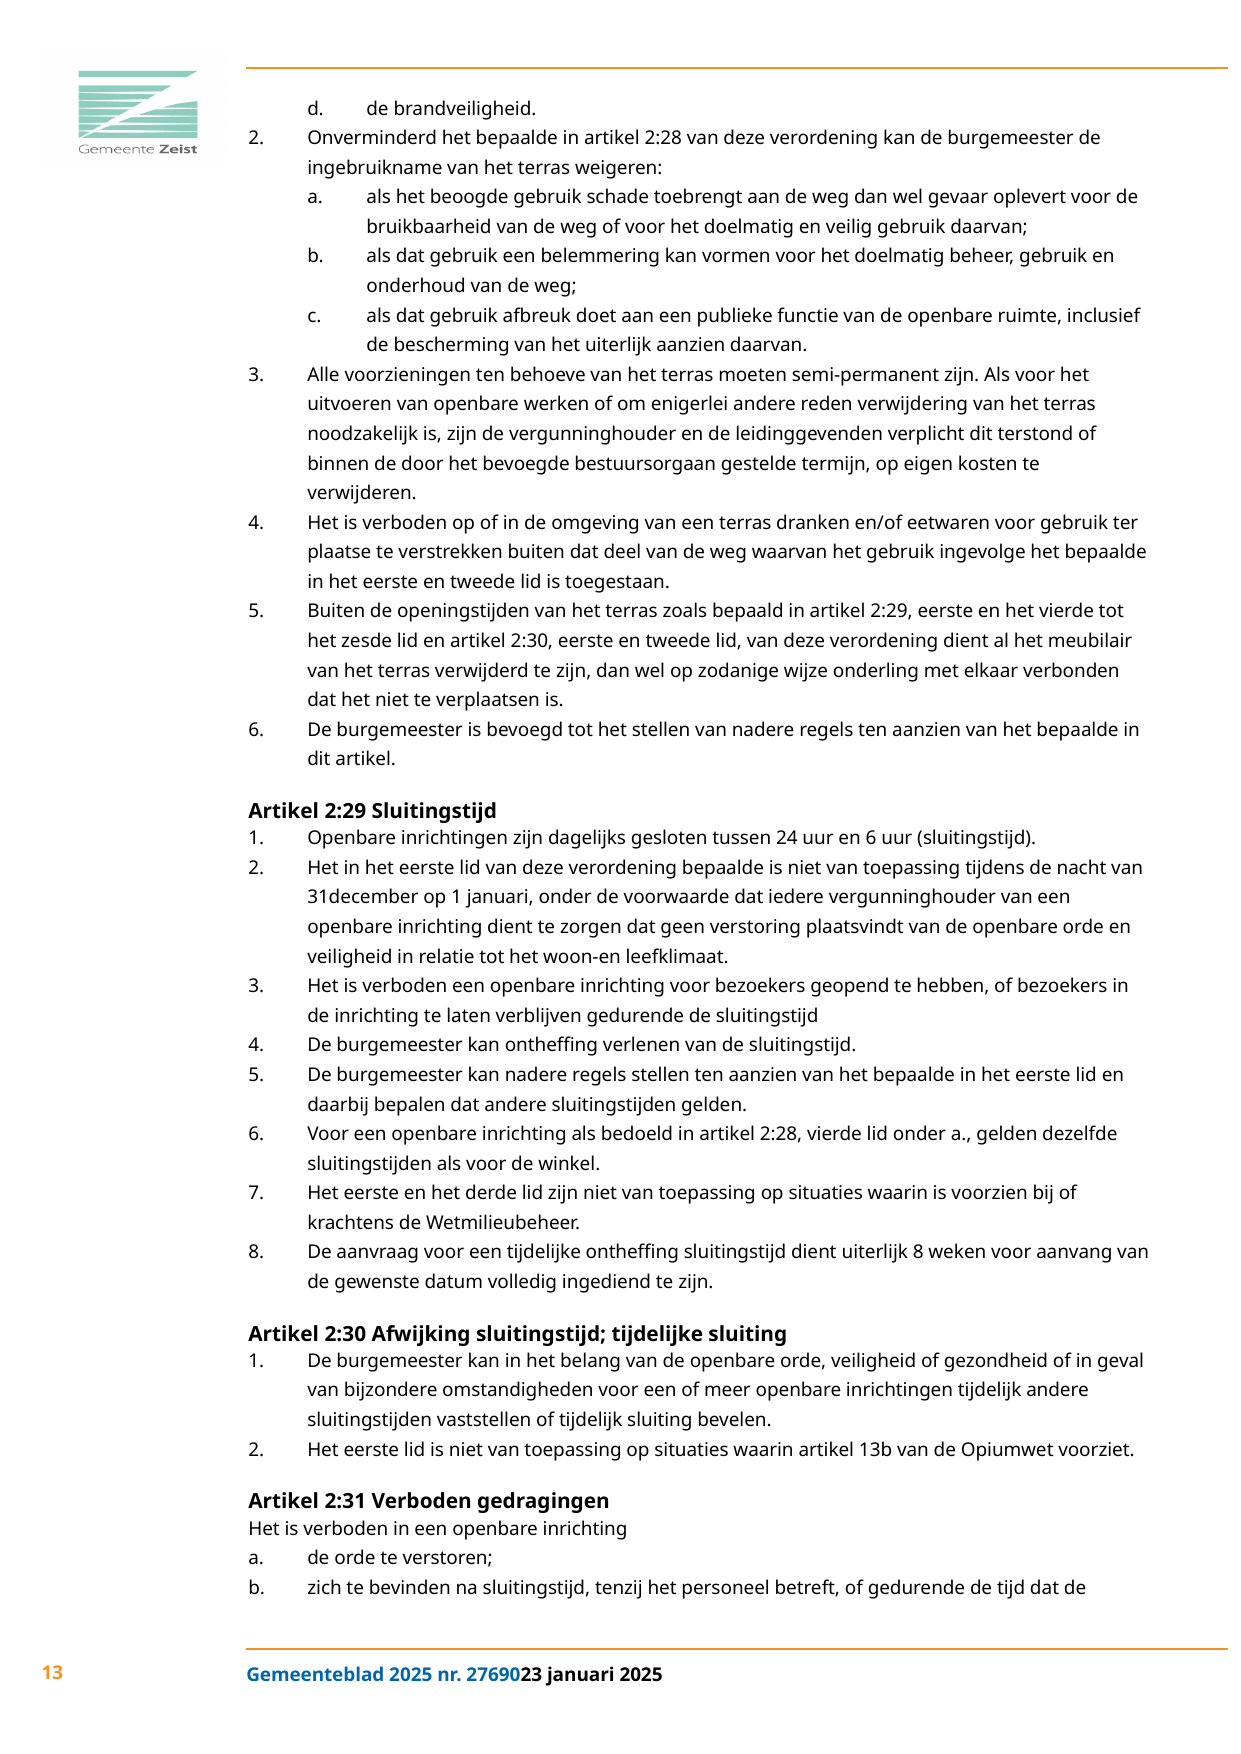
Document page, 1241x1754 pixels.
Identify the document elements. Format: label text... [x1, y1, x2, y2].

list Onverminderd het bepaalde in artikel 2:28 van deze verordening kan de burgemeester de ingebruikname van het terras weigeren: [248, 124, 1152, 180]
list De burgemeester kan in het belang van de openbare orde, veiligheid of gezondheid of in geval van bijzondere omstandigheden voor een of meer openbare inrichtingen tijdelijk andere sluitingstijden vaststellen of tijdelijk sluiting bevelen. [248, 1347, 1152, 1432]
list als het beoogde gebruik schade toebrengt aan de weg dan wel gevaar oplevert voor de bruikbaarheid van de weg of voor het doelmatig en veilig gebruik daarvan; [307, 183, 1152, 239]
list de brandveiligheid. [307, 95, 1152, 121]
list Buiten de openingstijden van het terras zoals bepaald in artikel 2:29, eerste en het vierde tot het zesde lid en artikel 2:30, eerste en tweede lid, van deze verordening dient al het meubilair van het terras verwijderd te zijn, dan wel op zodanige wijze onderling met elkaar verbonden dat het niet te verplaatsen is. [248, 598, 1152, 712]
list De aanvraag voor een tijdelijke ontheffing sluitingstijd dient uiterlijk 8 weken voor aanvang van de gewenste datum volledig ingediend te zijn. [248, 1239, 1152, 1294]
list als dat gebruik afbreuk doet aan een publieke functie van de openbare ruimte, inclusief de bescherming van het uiterlijk aanzien daarvan. [307, 302, 1152, 357]
text Artikel 2:29 Sluitingstijd [248, 796, 1152, 824]
picture [41, 47, 231, 172]
list De burgemeester is bevoegd tot het stellen van nadere regels ten aanzien van het bepaalde in dit artikel. [248, 716, 1152, 771]
list Het is verboden op of in de omgeving van een terras dranken en/of eetwaren voor gebruik ter plaatse te verstrekken buiten dat deel van de weg waarvan het gebruik ingevolge het bepaalde in het eerste en tweede lid is toegestaan. [248, 509, 1152, 594]
list Voor een openbare inrichting als bedoeld in artikel 2:28, vierde lid onder a., gelden dezelfde sluitingstijden als voor de winkel. [248, 1120, 1152, 1176]
list Het eerste en het derde lid zijn niet van toepassing op situaties waarin is voorzien bij of krachtens de Wetmilieubeheer. [248, 1179, 1152, 1235]
list Het in het eerste lid van deze verordening bepaalde is niet van toepassing tijdens de nacht van 31december op 1 januari, onder de voorwaarde dat iedere vergunninghouder van een openbare inrichting dient te zorgen dat geen verstoring plaatsvindt van de openbare orde en veiligheid in relatie tot het woon-en leefklimaat. [248, 854, 1152, 968]
list Alle voorzieningen ten behoeve van het terras moeten semi-permanent zijn. Als voor het uitvoeren van openbare werken of om enigerlei andere reden verwijdering van het terras noodzakelijk is, zijn de vergunninghouder en de leidinggevenden verplicht dit terstond of binnen de door het bevoegde bestuursorgaan gestelde termijn, op eigen kosten te verwijderen. [248, 361, 1152, 505]
text Artikel 2:30 Afwijking sluitingstijd; tijdelijke sluiting [248, 1319, 1152, 1347]
list Openbare inrichtingen zijn dagelijks gesloten tussen 24 uur en 6 uur (sluitingstijd). [248, 824, 1152, 850]
list Het is verboden een openbare inrichting voor bezoekers geopend te hebben, of bezoekers in de inrichting te laten verblijven gedurende de sluitingstijd [248, 972, 1152, 1028]
list als dat gebruik een belemmering kan vormen voor het doelmatig beheer, gebruik en onderhoud van de weg; [307, 243, 1152, 298]
list Het eerste lid is niet van toepassing op situaties waarin artikel 13b van de Opiumwet voorziet. [248, 1436, 1152, 1462]
list zich te bevinden na sluitingstijd, tenzij het personeel betreft, of gedurende de tijd dat de [248, 1574, 1152, 1599]
text Artikel 2:31 Verboden gedragingen [248, 1486, 1152, 1515]
list De burgemeester kan nadere regels stellen ten aanzien van het bepaalde in het eerste lid en daarbij bepalen dat andere sluitingstijden gelden. [248, 1061, 1152, 1116]
list de orde te verstoren; [248, 1544, 1152, 1570]
text Het is verboden in een openbare inrichting [248, 1515, 1152, 1540]
list De burgemeester kan ontheffing verlenen van de sluitingstijd. [248, 1032, 1152, 1057]
